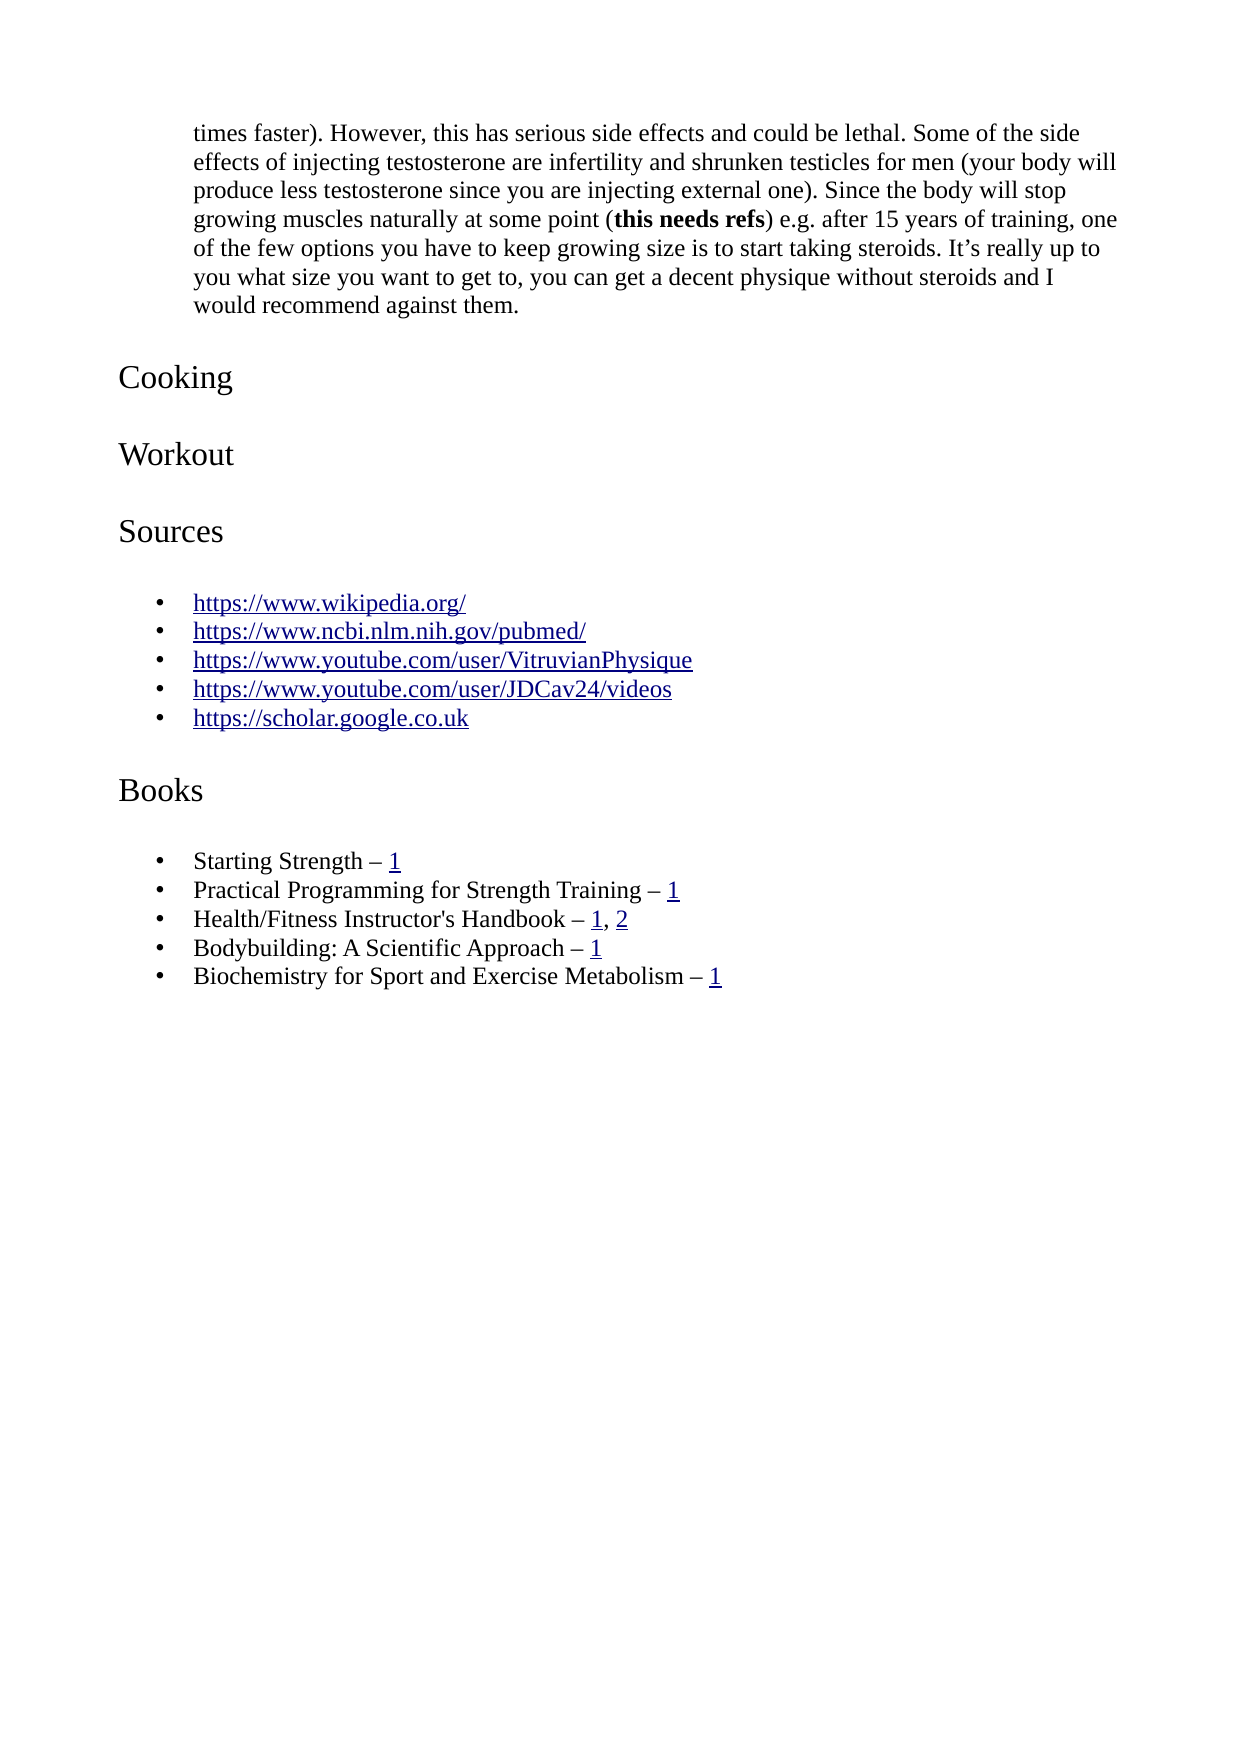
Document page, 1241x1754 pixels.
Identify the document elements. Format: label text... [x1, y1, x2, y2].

text Sources [118, 511, 1122, 549]
text Books [118, 770, 1122, 808]
list Biochemistry for Sport and Exercise Metabolism – 1 [156, 961, 1122, 990]
list https://www.ncbi.nlm.nih.gov/pubmed/ [156, 616, 1122, 645]
list https://www.youtube.com/user/VitruvianPhysique [156, 645, 1122, 674]
text Cooking [118, 358, 1122, 396]
list Health/Fitness Instructor's Handbook – 1, 2 [156, 904, 1122, 933]
list https://www.wikipedia.org/ [156, 588, 1122, 616]
text Workout [118, 434, 1122, 473]
list Practical Programming for Strength Training – 1 [156, 875, 1122, 904]
list Bodybuilding: A Scientific Approach – 1 [156, 933, 1122, 961]
list Starting Strength – 1 [156, 846, 1122, 875]
list https://scholar.google.co.uk [156, 703, 1122, 731]
list times faster). However, this has serious side effects and could be lethal. Some of the side effects of injecting testosterone are infertility and shrunken testicles for men (your body will produce less testosterone since you are injecting external one). Since the body will stop growing muscles naturally at some point (this needs refs) e.g. after 15 years of training, one of the few options you have to keep growing size is to start taking steroids. It’s really up to you what size you want to get to, you can get a decent physique without steroids and I would recommend against them. [156, 118, 1122, 319]
list https://www.youtube.com/user/JDCav24/videos [156, 674, 1122, 703]
